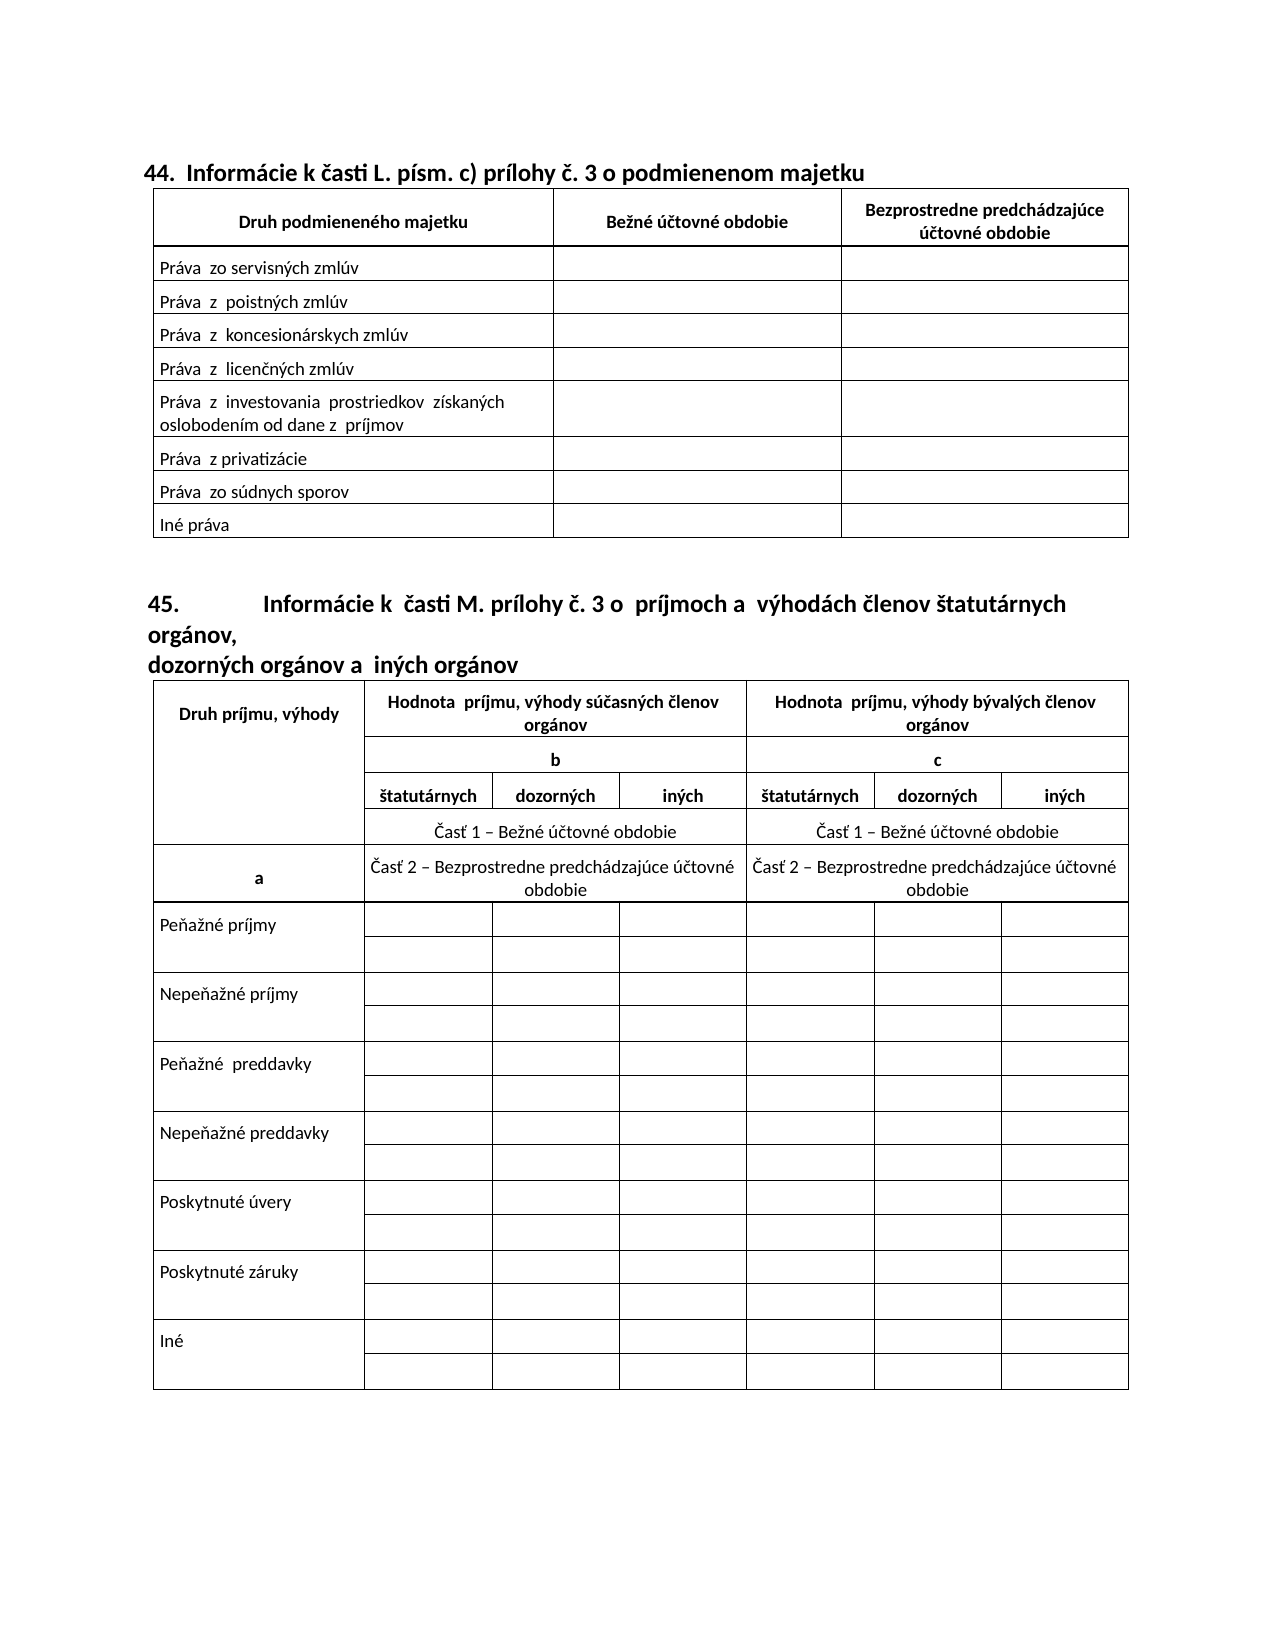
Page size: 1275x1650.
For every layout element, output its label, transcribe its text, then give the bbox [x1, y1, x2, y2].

table_cell [554, 281, 841, 313]
table_cell [493, 1042, 619, 1074]
table_cell [554, 381, 841, 436]
table_cell [875, 1042, 1001, 1074]
table_cell [875, 937, 1001, 972]
table_cell Práva z licenčných zmlúv [154, 348, 553, 380]
table_cell [365, 1076, 492, 1111]
table_cell Peňažné preddavky [154, 1042, 364, 1074]
table_cell [747, 1215, 874, 1249]
table_cell dozorných [493, 773, 619, 808]
table_cell Práva z koncesionárskych zmlúv [154, 314, 553, 346]
table_cell [842, 314, 1128, 346]
table_cell iných [620, 773, 746, 808]
table_cell [1002, 1042, 1128, 1074]
table_cell [842, 504, 1128, 536]
table_header Hodnota príjmu, výhody bývalých členov orgánov [747, 681, 1128, 736]
table_cell [875, 903, 1001, 936]
table_cell [154, 1353, 364, 1388]
table_cell [620, 1354, 746, 1388]
table_cell [554, 247, 841, 279]
table_header Druh podmieneného majetku [154, 189, 553, 244]
table_cell [554, 504, 841, 536]
table_cell Práva zo servisných zmlúv [154, 247, 553, 279]
table_cell [875, 1145, 1001, 1180]
table_cell [747, 1145, 874, 1180]
table_cell [747, 1112, 874, 1144]
table_cell [365, 1284, 492, 1319]
table_cell Práva z investovania prostriedkov získaných oslobodením od dane z príjmov [154, 381, 553, 436]
table_cell [620, 1112, 746, 1144]
table_cell [875, 1112, 1001, 1144]
table_cell [365, 1320, 492, 1352]
table_cell [620, 1181, 746, 1213]
table_cell [875, 1181, 1001, 1213]
table_cell [875, 1076, 1001, 1111]
table_cell dozorných [875, 773, 1001, 808]
table_cell [620, 1284, 746, 1319]
table_cell štatutárnych [365, 773, 492, 808]
table_cell [747, 1076, 874, 1111]
table_cell [747, 1006, 874, 1041]
table_cell [154, 736, 364, 772]
table_cell [842, 381, 1128, 436]
table_cell Iné práva [154, 504, 553, 536]
table_cell [1002, 1215, 1128, 1249]
table_cell [154, 772, 364, 808]
table_cell [747, 1354, 874, 1388]
text 44. Informácie k časti L. písm. c) prílohy č. 3 o podmienenom majetku [143, 158, 1127, 188]
table_cell c [747, 737, 1128, 772]
table_cell [365, 1006, 492, 1041]
table_header Bežné účtovné obdobie [554, 189, 841, 244]
table_cell [620, 1042, 746, 1074]
table_cell [842, 281, 1128, 313]
table_cell a [154, 845, 364, 901]
table_cell [493, 973, 619, 1005]
table_cell Práva z privatizácie [154, 437, 553, 469]
table_cell [875, 973, 1001, 1005]
table_cell Práva zo súdnych sporov [154, 471, 553, 503]
table_cell [493, 903, 619, 936]
table_cell [493, 1181, 619, 1213]
table_cell [493, 1354, 619, 1388]
table_cell [365, 1042, 492, 1074]
table_cell [493, 1112, 619, 1144]
table_cell [842, 348, 1128, 380]
table_cell [1002, 973, 1128, 1005]
table_cell [154, 1144, 364, 1180]
table_cell [1002, 1006, 1128, 1041]
table_header Druh príjmu, výhody [154, 681, 364, 736]
table_cell [154, 1075, 364, 1111]
table_cell [154, 1283, 364, 1319]
table_cell [620, 973, 746, 1005]
table_cell [365, 1215, 492, 1249]
table_cell [554, 437, 841, 469]
table_cell [154, 1005, 364, 1041]
table_cell [620, 903, 746, 936]
table_cell [493, 1284, 619, 1319]
table_cell [747, 1251, 874, 1283]
table_cell [875, 1006, 1001, 1041]
table_cell [554, 471, 841, 503]
table_cell [493, 1006, 619, 1041]
table_cell [154, 1214, 364, 1249]
table_cell [154, 936, 364, 972]
table_cell [620, 1251, 746, 1283]
table_cell [1002, 1320, 1128, 1352]
table_cell iných [1002, 773, 1128, 808]
table_cell [493, 1251, 619, 1283]
table_cell [365, 1145, 492, 1180]
table_header Bezprostredne predchádzajúce účtovné obdobie [842, 189, 1128, 244]
table_cell [1002, 903, 1128, 936]
table_cell [365, 973, 492, 1005]
table_cell [1002, 1284, 1128, 1319]
table_cell [365, 903, 492, 936]
table_cell [747, 903, 874, 936]
table_cell Časť 2 – Bezprostredne predchádzajúce účtovné obdobie [747, 845, 1128, 901]
table_cell Časť 2 – Bezprostredne predchádzajúce účtovné obdobie [365, 845, 746, 901]
table_cell [493, 1320, 619, 1352]
table_cell [1002, 1354, 1128, 1388]
table_cell [1002, 1145, 1128, 1180]
table_cell [365, 937, 492, 972]
table_cell [875, 1320, 1001, 1352]
table_cell [747, 1181, 874, 1213]
table_cell Poskytnuté úvery [154, 1181, 364, 1213]
table_cell Peňažné príjmy [154, 903, 364, 936]
table_cell [554, 348, 841, 380]
table_cell Poskytnuté záruky [154, 1251, 364, 1283]
table_cell [875, 1284, 1001, 1319]
table_cell Iné [154, 1320, 364, 1352]
table_cell Časť 1 – Bežné účtovné obdobie [365, 809, 746, 844]
table_header Hodnota príjmu, výhody súčasných členov orgánov [365, 681, 746, 736]
table_cell [620, 1076, 746, 1111]
table_cell [154, 808, 364, 844]
table_cell [554, 314, 841, 346]
table_cell [1002, 1251, 1128, 1283]
table_cell [1002, 1076, 1128, 1111]
table_cell [493, 937, 619, 972]
table_cell [493, 1215, 619, 1249]
table_cell [365, 1112, 492, 1144]
table_cell [1002, 1181, 1128, 1213]
table_cell [842, 247, 1128, 279]
table_cell [747, 973, 874, 1005]
text 45. Informácie k časti M. prílohy č. 3 o príjmoch a výhodách členov štatutárnych orgánov, dozorných orgánov a iných orgánov [148, 588, 1127, 680]
table_cell [620, 1006, 746, 1041]
table_cell [620, 1320, 746, 1352]
table_cell [493, 1145, 619, 1180]
table_cell [842, 471, 1128, 503]
table_cell [875, 1215, 1001, 1249]
table_cell [842, 437, 1128, 469]
table_cell [620, 937, 746, 972]
table_cell [493, 1076, 619, 1111]
table_cell Práva z poistných zmlúv [154, 281, 553, 313]
table_cell štatutárnych [747, 773, 874, 808]
table_cell [875, 1354, 1001, 1388]
table_cell [365, 1354, 492, 1388]
table_cell Časť 1 – Bežné účtovné obdobie [747, 809, 1128, 844]
table_cell Nepeňažné preddavky [154, 1112, 364, 1144]
table_cell [747, 1042, 874, 1074]
table_cell [747, 1320, 874, 1352]
table_cell [620, 1215, 746, 1249]
table_cell [1002, 937, 1128, 972]
table_cell [875, 1251, 1001, 1283]
table_cell [747, 1284, 874, 1319]
table_cell [365, 1181, 492, 1213]
table_cell Nepeňažné príjmy [154, 973, 364, 1005]
table_cell b [365, 737, 746, 772]
table_cell [620, 1145, 746, 1180]
table_cell [1002, 1112, 1128, 1144]
table_cell [747, 937, 874, 972]
table_cell [365, 1251, 492, 1283]
